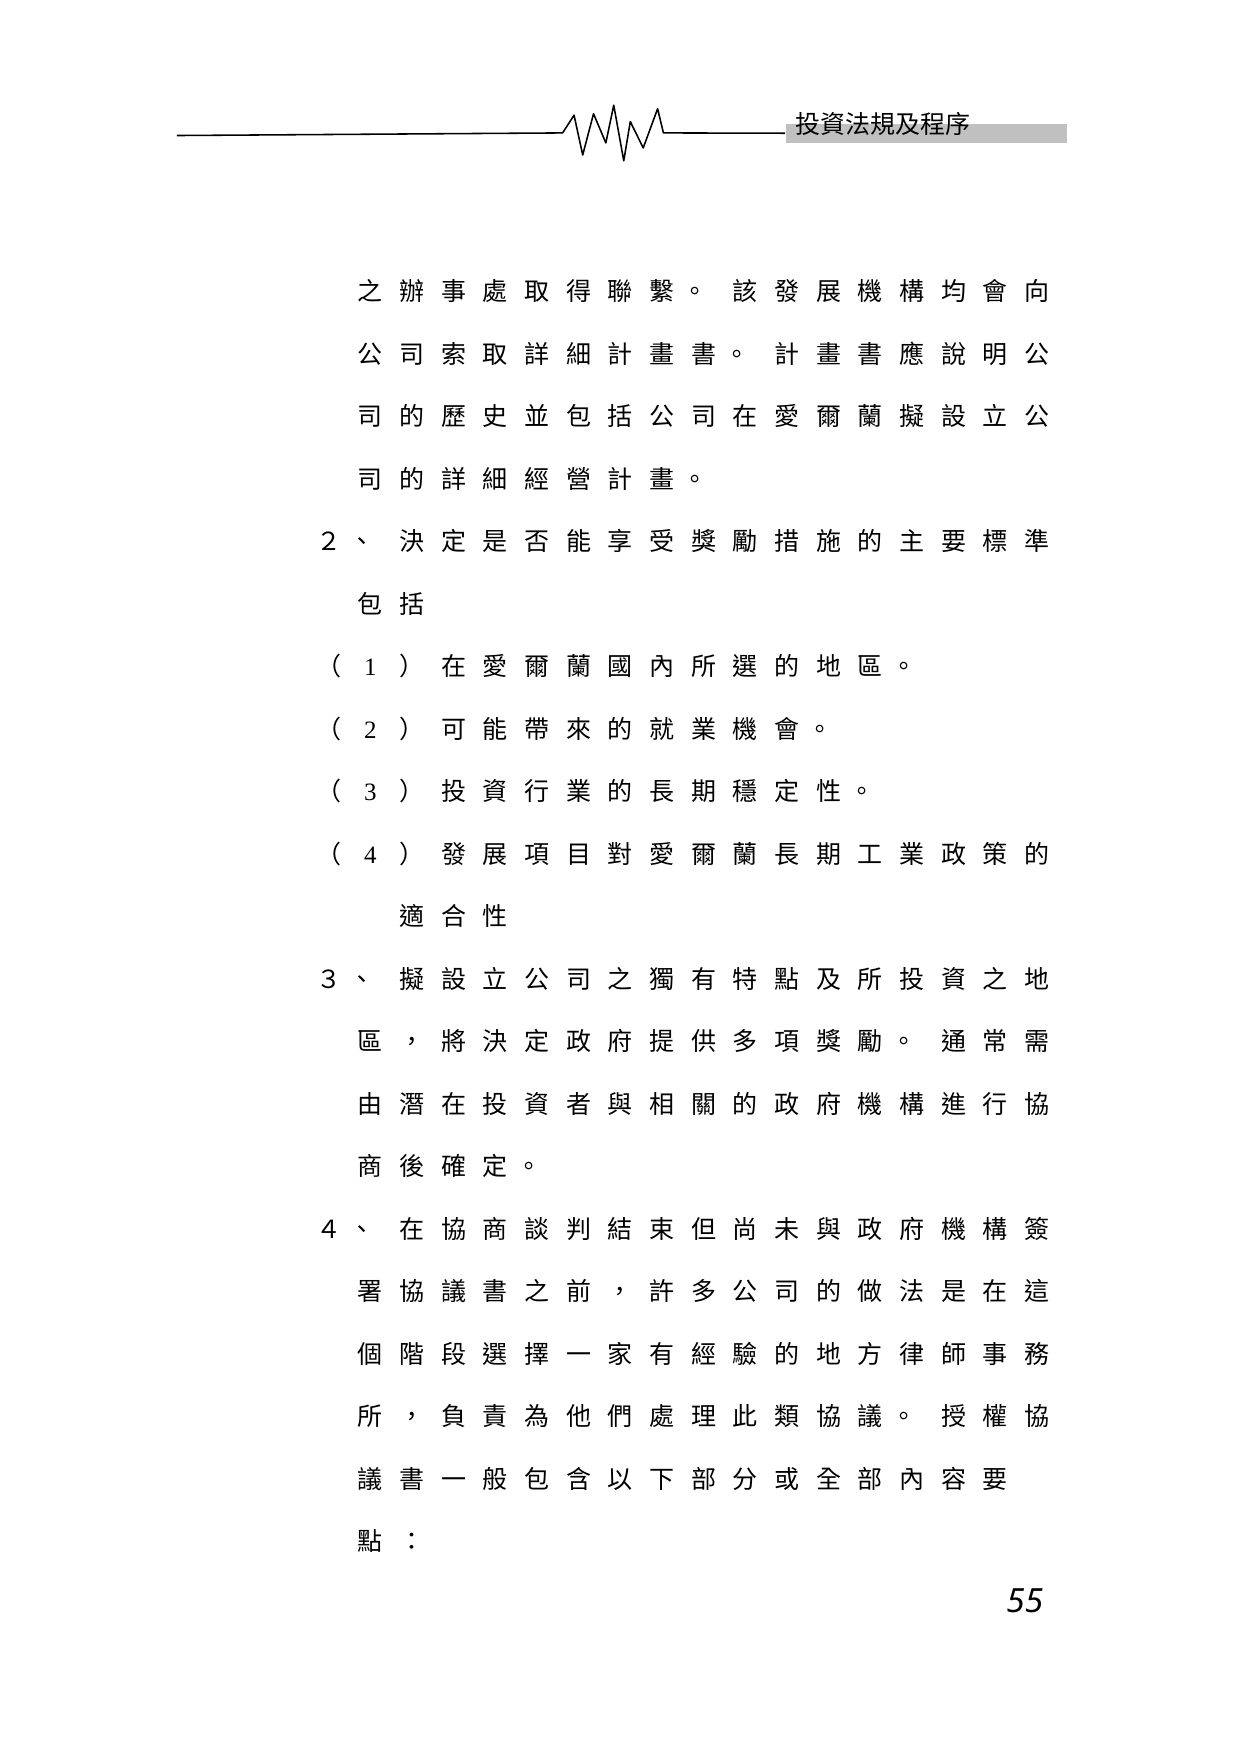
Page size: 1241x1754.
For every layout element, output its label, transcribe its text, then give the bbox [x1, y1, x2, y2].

text ４、在協商談判結束但尚未與政府機構簽署協議書之前，許多公司的做法是在這個階段選擇一家有經驗的地方律師事務所，負責為他們處理此類協議。授權協議書一般包含以下部分或全部內容要點： [281, 1188, 1058, 1563]
text ３、擬設立公司之獨有特點及所投資之地區，將決定政府提供多項獎勵。通常需由潛在投資者與相關的政府機構進行協商後確定。 [281, 938, 1058, 1188]
text （3）投資行業的長期穩定性。 [306, 750, 1058, 813]
text 之辦事處取得聯繫。該發展機構均會向公司索取詳細計畫書。計畫書應說明公司的歷史並包括公司在愛爾蘭擬設立公司的詳細經營計畫。 [281, 250, 1058, 500]
text （2）可能帶來的就業機會。 [306, 688, 1058, 750]
text ２、決定是否能享受獎勵措施的主要標準包括 [281, 500, 1058, 625]
text （4）發展項目對愛爾蘭長期工業政策的適合性 [306, 813, 1058, 938]
text （1）在愛爾蘭國內所選的地區。 [306, 625, 1058, 688]
